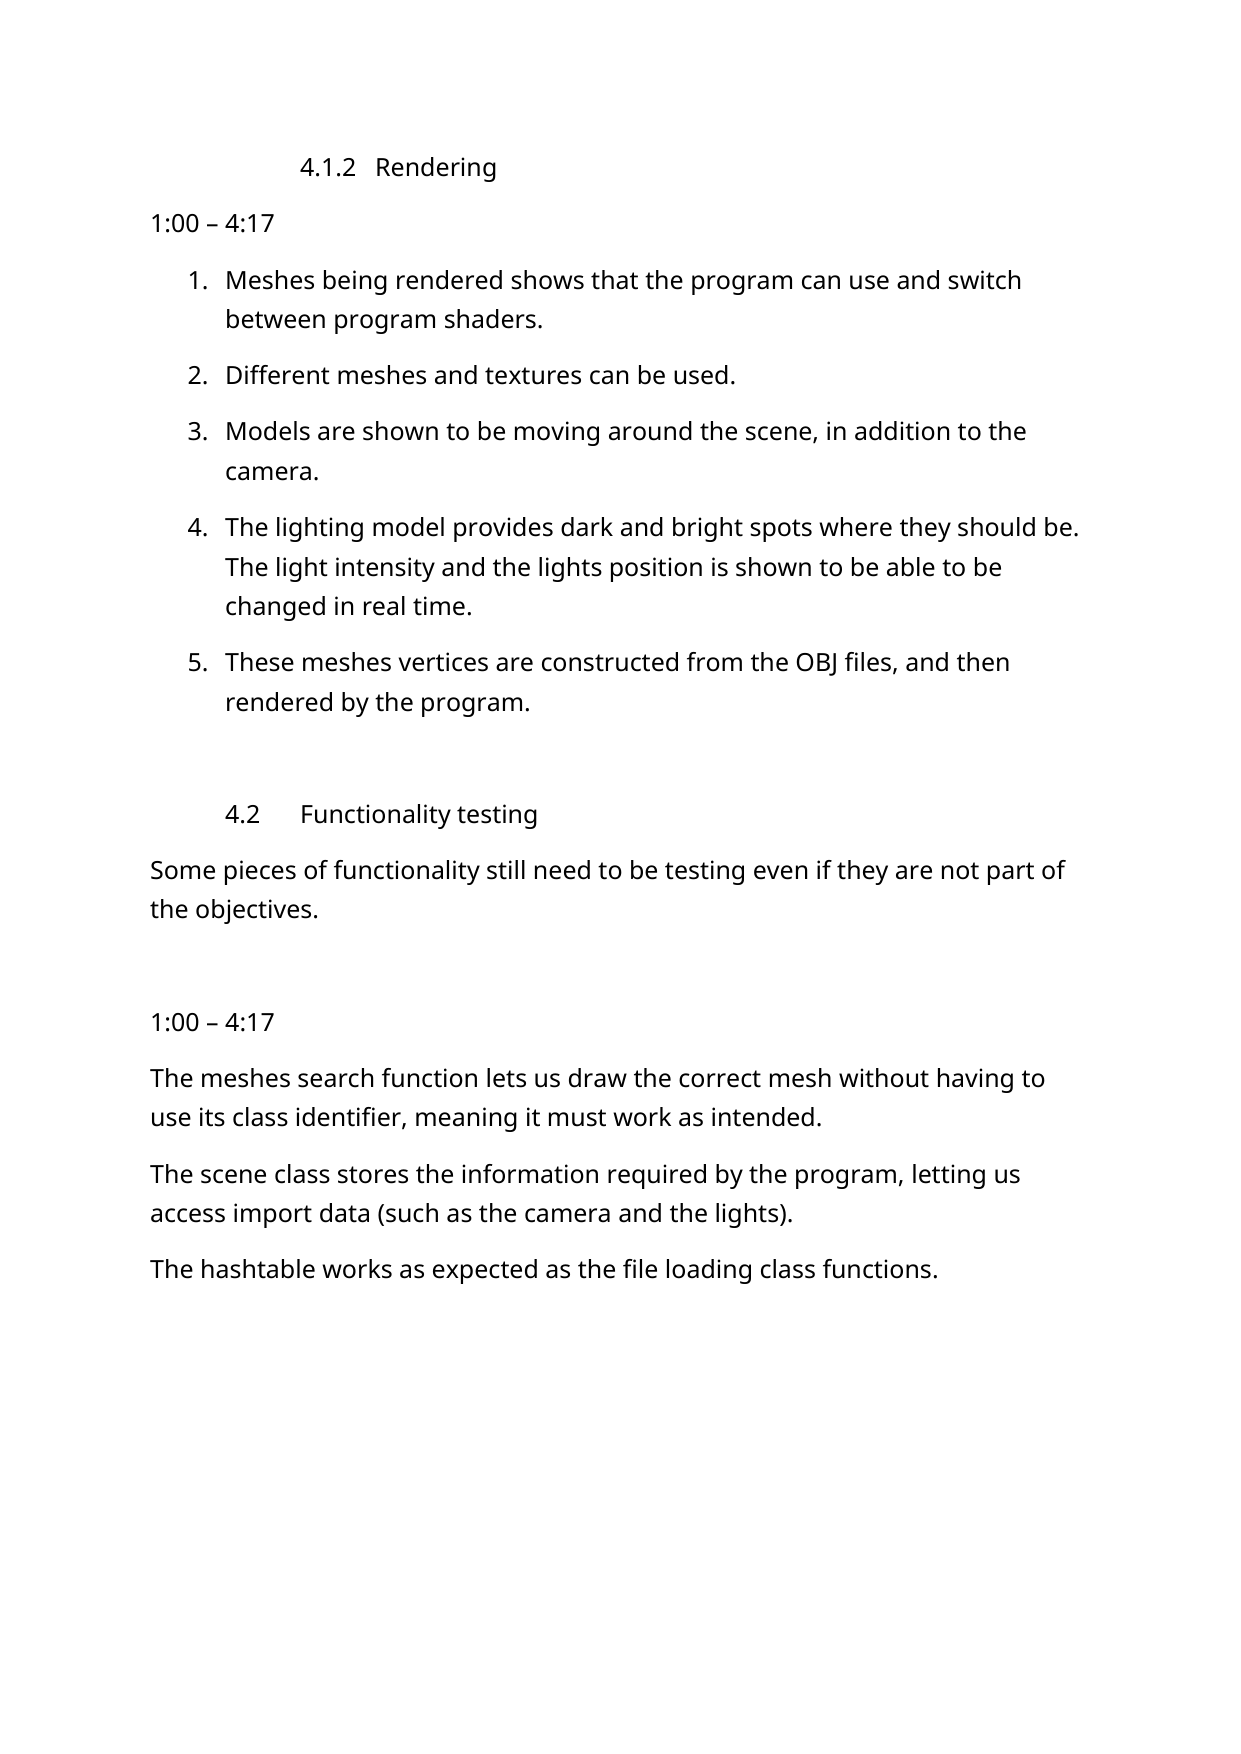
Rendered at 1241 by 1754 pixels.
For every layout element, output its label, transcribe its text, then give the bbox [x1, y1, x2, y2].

list Meshes being rendered shows that the program can use and switch between program shaders. [187, 262, 1090, 336]
list The lighting model provides dark and bright spots where they should be. The light intensity and the lights position is shown to be able to be changed in real time. [187, 510, 1090, 623]
text Some pieces of functionality still need to be testing even if they are not part of the objectives. [150, 853, 1090, 926]
text 1:00 – 4:17 [150, 206, 1090, 240]
text The hashtable works as expected as the file loading class functions. [150, 1252, 1090, 1286]
text 4.1.2 Rendering [150, 150, 1090, 184]
list Models are shown to be moving around the scene, in addition to the camera. [187, 414, 1090, 488]
text 4.2 Functionality testing [150, 797, 1090, 831]
text 1:00 – 4:17 [150, 1004, 1090, 1038]
text The meshes search function lets us draw the correct mesh without having to use its class identifier, meaning it must work as intended. [150, 1061, 1090, 1134]
list These meshes vertices are constructed from the OBJ files, and then rendered by the program. [187, 645, 1090, 718]
text The scene class stores the information required by the program, letting us access import data (such as the camera and the lights). [150, 1156, 1090, 1230]
list Different meshes and textures can be used. [187, 358, 1090, 392]
